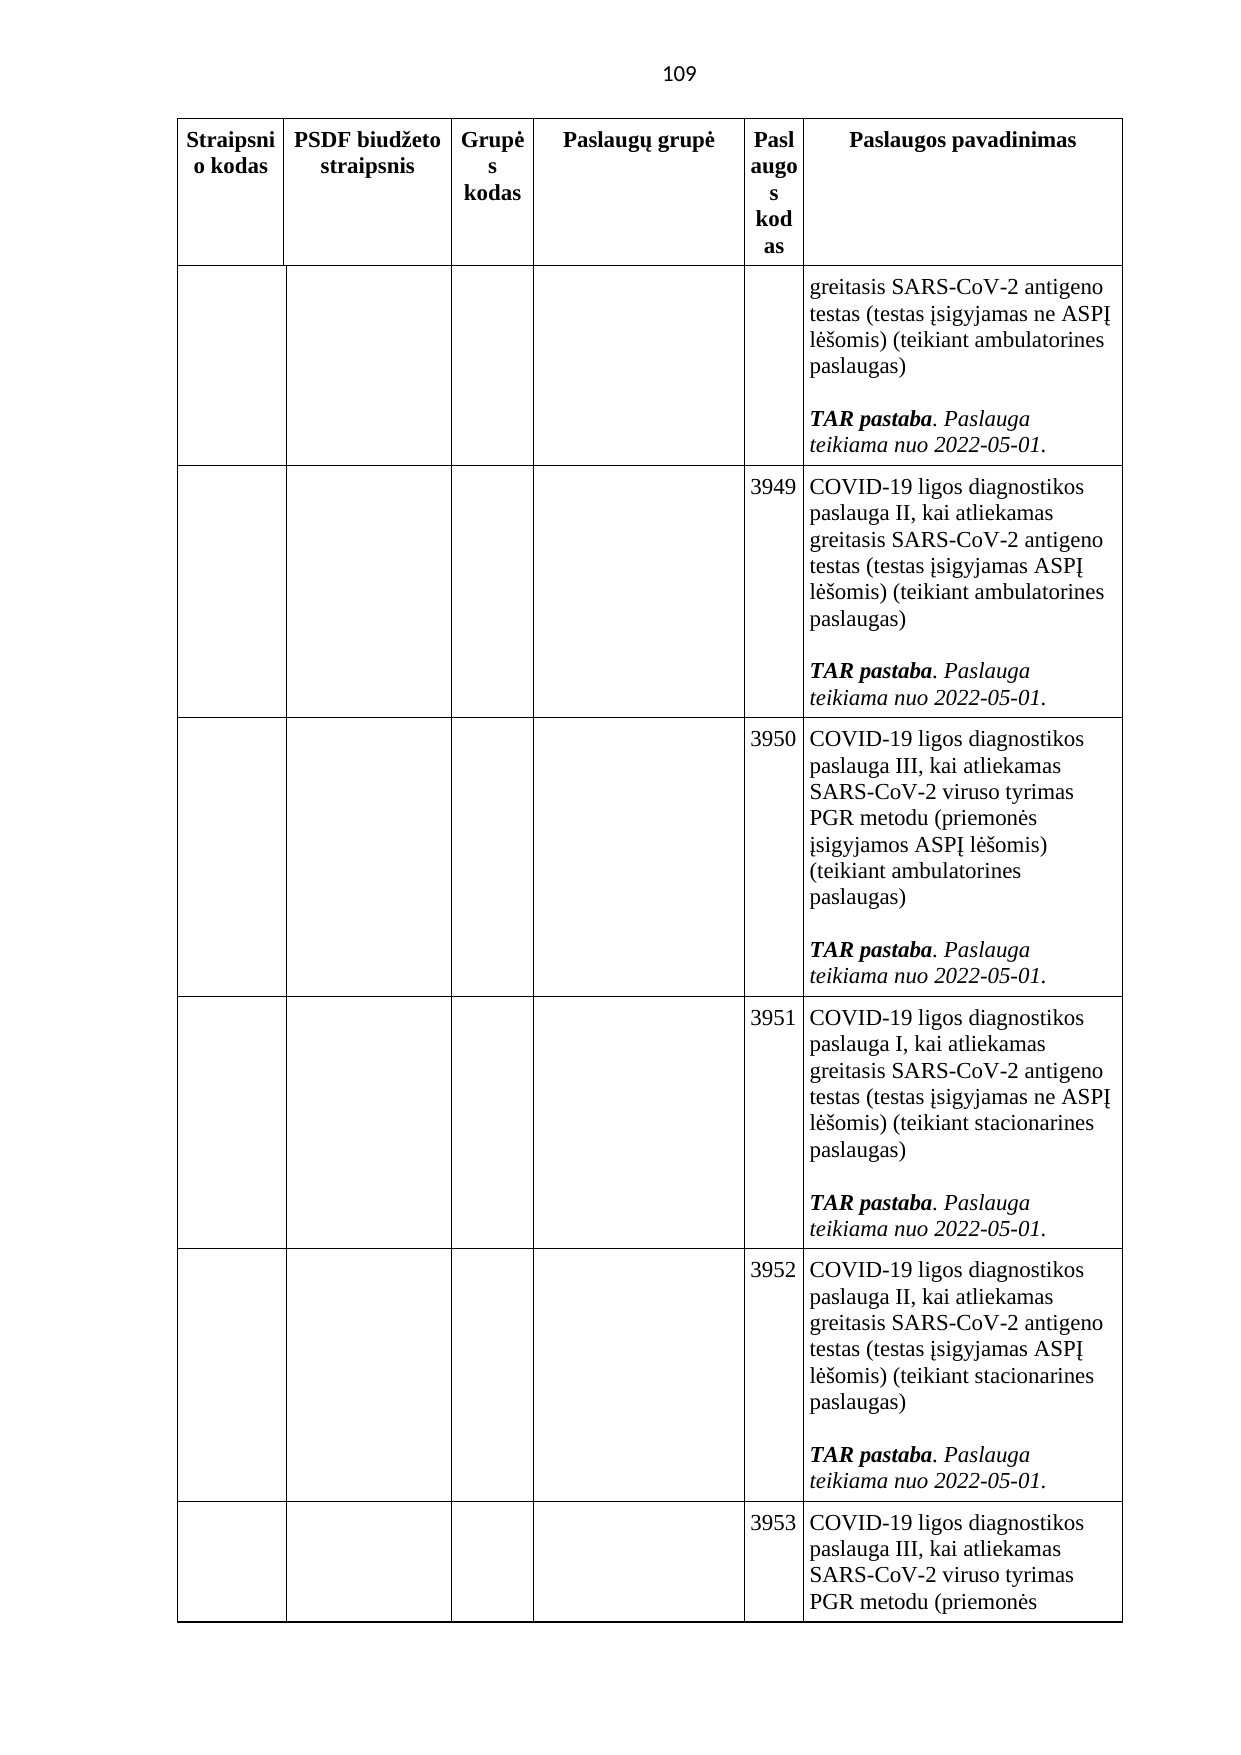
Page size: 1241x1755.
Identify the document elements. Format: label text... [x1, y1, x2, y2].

table_cell [178, 1249, 286, 1501]
table_header PSDF biudžeto straipsnis [284, 119, 451, 265]
table_cell [534, 1502, 744, 1621]
table_header Paslaugų grupė [534, 119, 744, 265]
table_cell [452, 1502, 533, 1621]
table_cell 3950 [745, 718, 803, 996]
table_cell [452, 718, 533, 996]
table_cell greitasis SARS-CoV-2 antigeno testas (testas įsigyjamas ne ASPĮ lėšomis) (teikiant ambulatorines paslaugas) TAR pastaba. Paslauga teikiama nuo 2022-05-01. [804, 266, 1122, 465]
table_cell 3953 [745, 1502, 803, 1621]
table_cell COVID-19 ligos diagnostikos paslauga III, kai atliekamas SARS-CoV-2 viruso tyrimas PGR metodu (priemonės [804, 1502, 1122, 1621]
table_cell [287, 1502, 451, 1621]
table_cell [178, 466, 286, 717]
table_cell 3952 [745, 1249, 803, 1501]
table_cell COVID-19 ligos diagnostikos paslauga II, kai atliekamas greitasis SARS-CoV-2 antigeno testas (testas įsigyjamas ASPĮ lėšomis) (teikiant stacionarines paslaugas) TAR pastaba. Paslauga teikiama nuo 2022-05-01. [804, 1249, 1122, 1501]
table_cell [287, 266, 451, 465]
table_cell [287, 718, 451, 996]
table_cell 3951 [745, 997, 803, 1248]
table_cell [534, 718, 744, 996]
table_cell COVID-19 ligos diagnostikos paslauga I, kai atliekamas greitasis SARS-CoV-2 antigeno testas (testas įsigyjamas ne ASPĮ lėšomis) (teikiant stacionarines paslaugas) TAR pastaba. Paslauga teikiama nuo 2022-05-01. [804, 997, 1122, 1248]
table_header Paslaugos kodas [745, 119, 803, 265]
table_cell [452, 997, 533, 1248]
table_cell 3949 [745, 466, 803, 717]
table_cell [287, 1249, 451, 1501]
table_cell [178, 997, 286, 1248]
table_cell [534, 266, 744, 465]
table_cell [287, 466, 451, 717]
table_cell [745, 266, 803, 465]
table_cell [178, 266, 286, 465]
table_cell [452, 266, 533, 465]
table_cell [534, 1249, 744, 1501]
table_cell [534, 466, 744, 717]
table_header Grupės kodas [452, 119, 533, 265]
table_cell COVID-19 ligos diagnostikos paslauga III, kai atliekamas SARS-CoV-2 viruso tyrimas PGR metodu (priemonės įsigyjamos ASPĮ lėšomis) (teikiant ambulatorines paslaugas) TAR pastaba. Paslauga teikiama nuo 2022-05-01. [804, 718, 1122, 996]
table_cell COVID-19 ligos diagnostikos paslauga II, kai atliekamas greitasis SARS-CoV-2 antigeno testas (testas įsigyjamas ASPĮ lėšomis) (teikiant ambulatorines paslaugas) TAR pastaba. Paslauga teikiama nuo 2022-05-01. [804, 466, 1122, 717]
table_header Paslaugos pavadinimas [804, 119, 1122, 265]
table_header Straipsnio kodas [178, 119, 283, 265]
table_cell [287, 997, 451, 1248]
table_cell [178, 1502, 286, 1621]
table_cell [534, 997, 744, 1248]
table_cell [452, 1249, 533, 1501]
table_cell [452, 466, 533, 717]
table_cell [178, 718, 286, 996]
